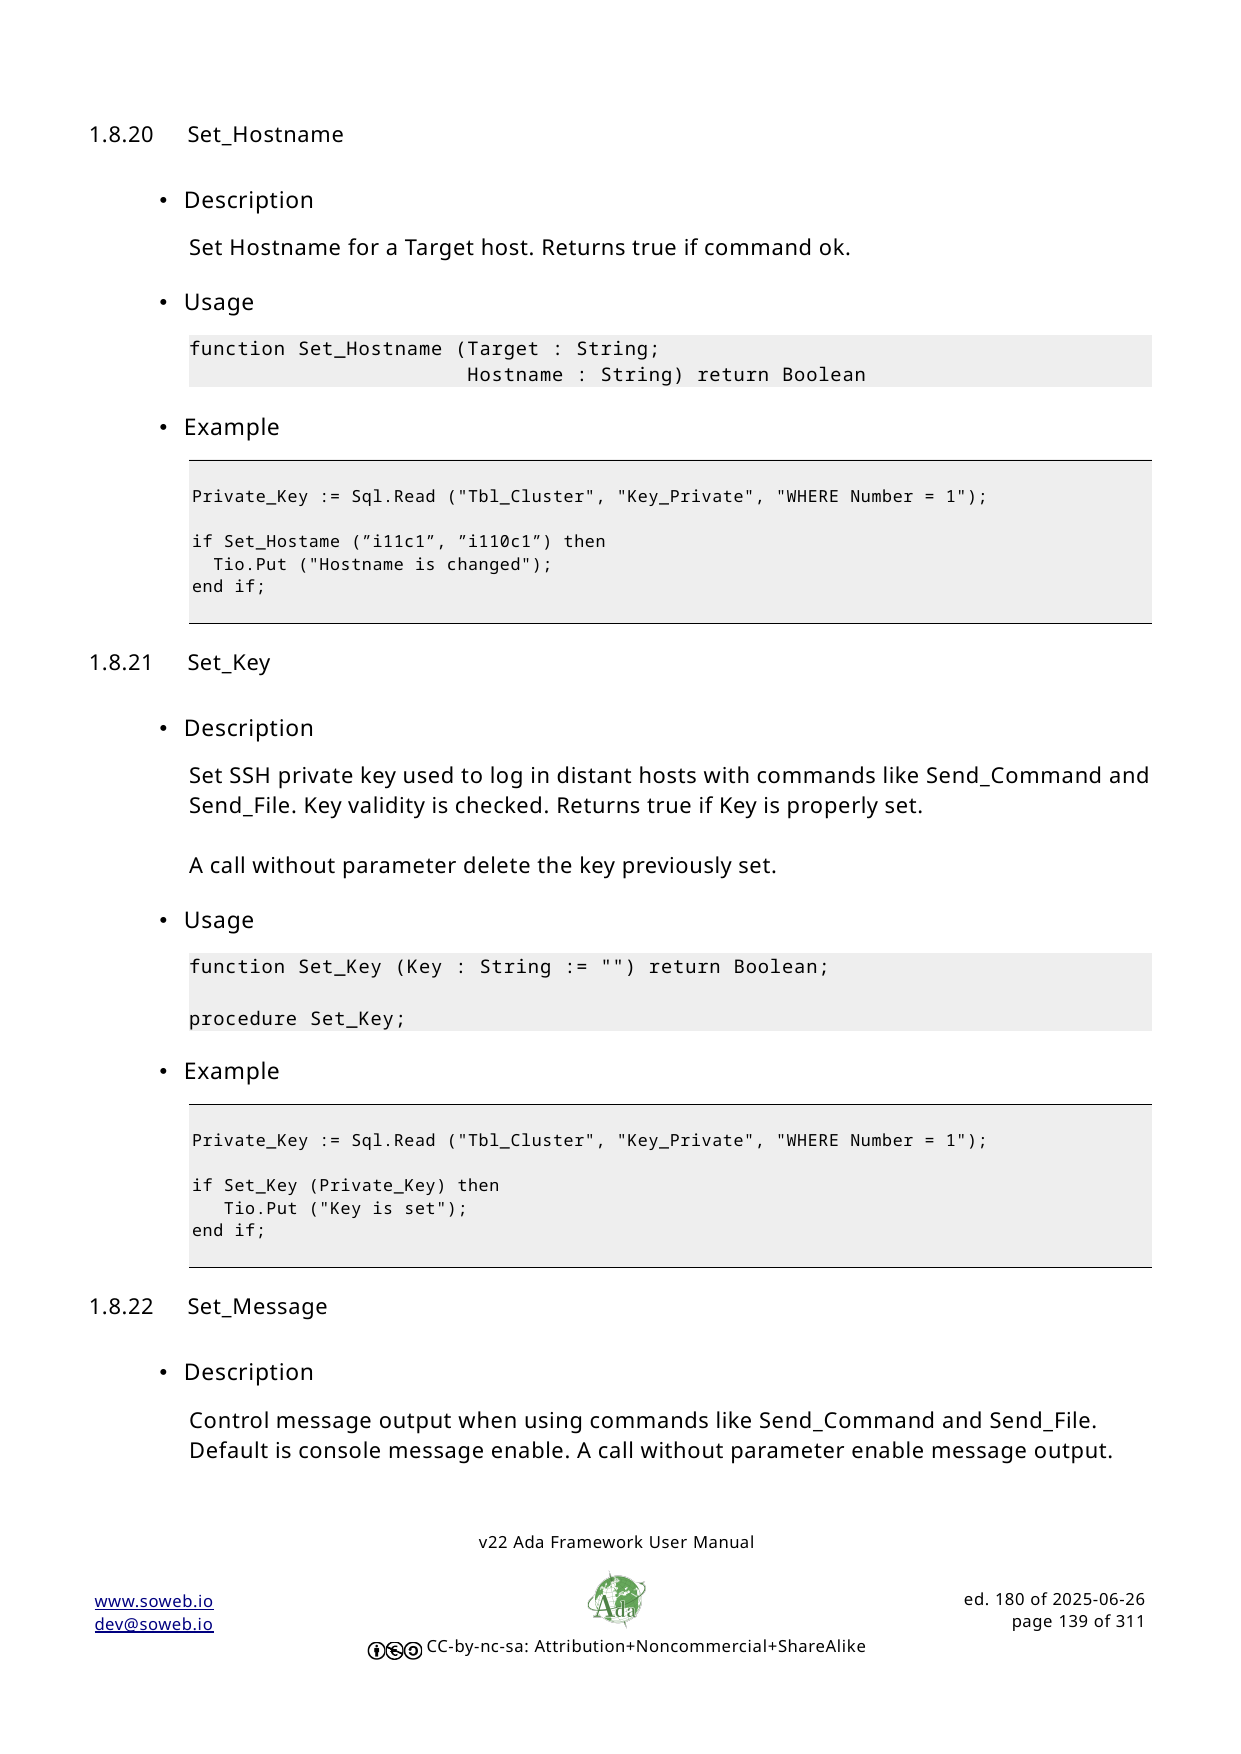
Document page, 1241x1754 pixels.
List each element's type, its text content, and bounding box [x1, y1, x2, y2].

list Private_Key := Sql.Read ("Tbl_Cluster", "Key_Private", "WHERE Number = 1"); if Set_Hostame (”i11c1”, ”i110c1”) then [189, 461, 1152, 549]
list Tio.Put ("Hostname is changed"); end if; [189, 549, 1152, 623]
text Default is console message enable. A call without parameter enable message output. [189, 1434, 1152, 1464]
text Set SSH private key used to log in distant hosts with commands like Send_Command and Send_File. Key validity is checked. Returns true if Key is properly set. [189, 760, 1152, 820]
subtitle Description [159, 183, 1152, 214]
subtitle Set_Key [88, 647, 1152, 688]
text procedure Set_Key; [189, 1005, 1152, 1031]
subtitle Description [159, 711, 1152, 743]
text Set Hostname for a Target host. Returns true if command ok. [189, 232, 1152, 262]
text function Set_Key (Key : String := "") return Boolean; [189, 953, 1152, 979]
subtitle Example [159, 411, 1152, 442]
text Hostname : String) return Boolean [189, 361, 1152, 387]
text function Set_Hostname (Target : String; [189, 335, 1152, 361]
text A call without parameter delete the key previously set. [189, 850, 1152, 880]
subtitle Set_Hostname [88, 118, 1152, 159]
subtitle Usage [159, 286, 1152, 317]
subtitle Usage [159, 904, 1152, 935]
text Control message output when using commands like Send_Command and Send_File. [189, 1404, 1152, 1434]
picture [367, 1642, 423, 1660]
subtitle Description [159, 1356, 1152, 1387]
subtitle Example [159, 1055, 1152, 1086]
list Private_Key := Sql.Read ("Tbl_Cluster", "Key_Private", "WHERE Number = 1"); if Set_Key (Private_Key) then Tio.Put ("Key is set"); end if; [189, 1105, 1152, 1239]
subtitle Set_Message [88, 1291, 1152, 1332]
picture [587, 1570, 646, 1629]
